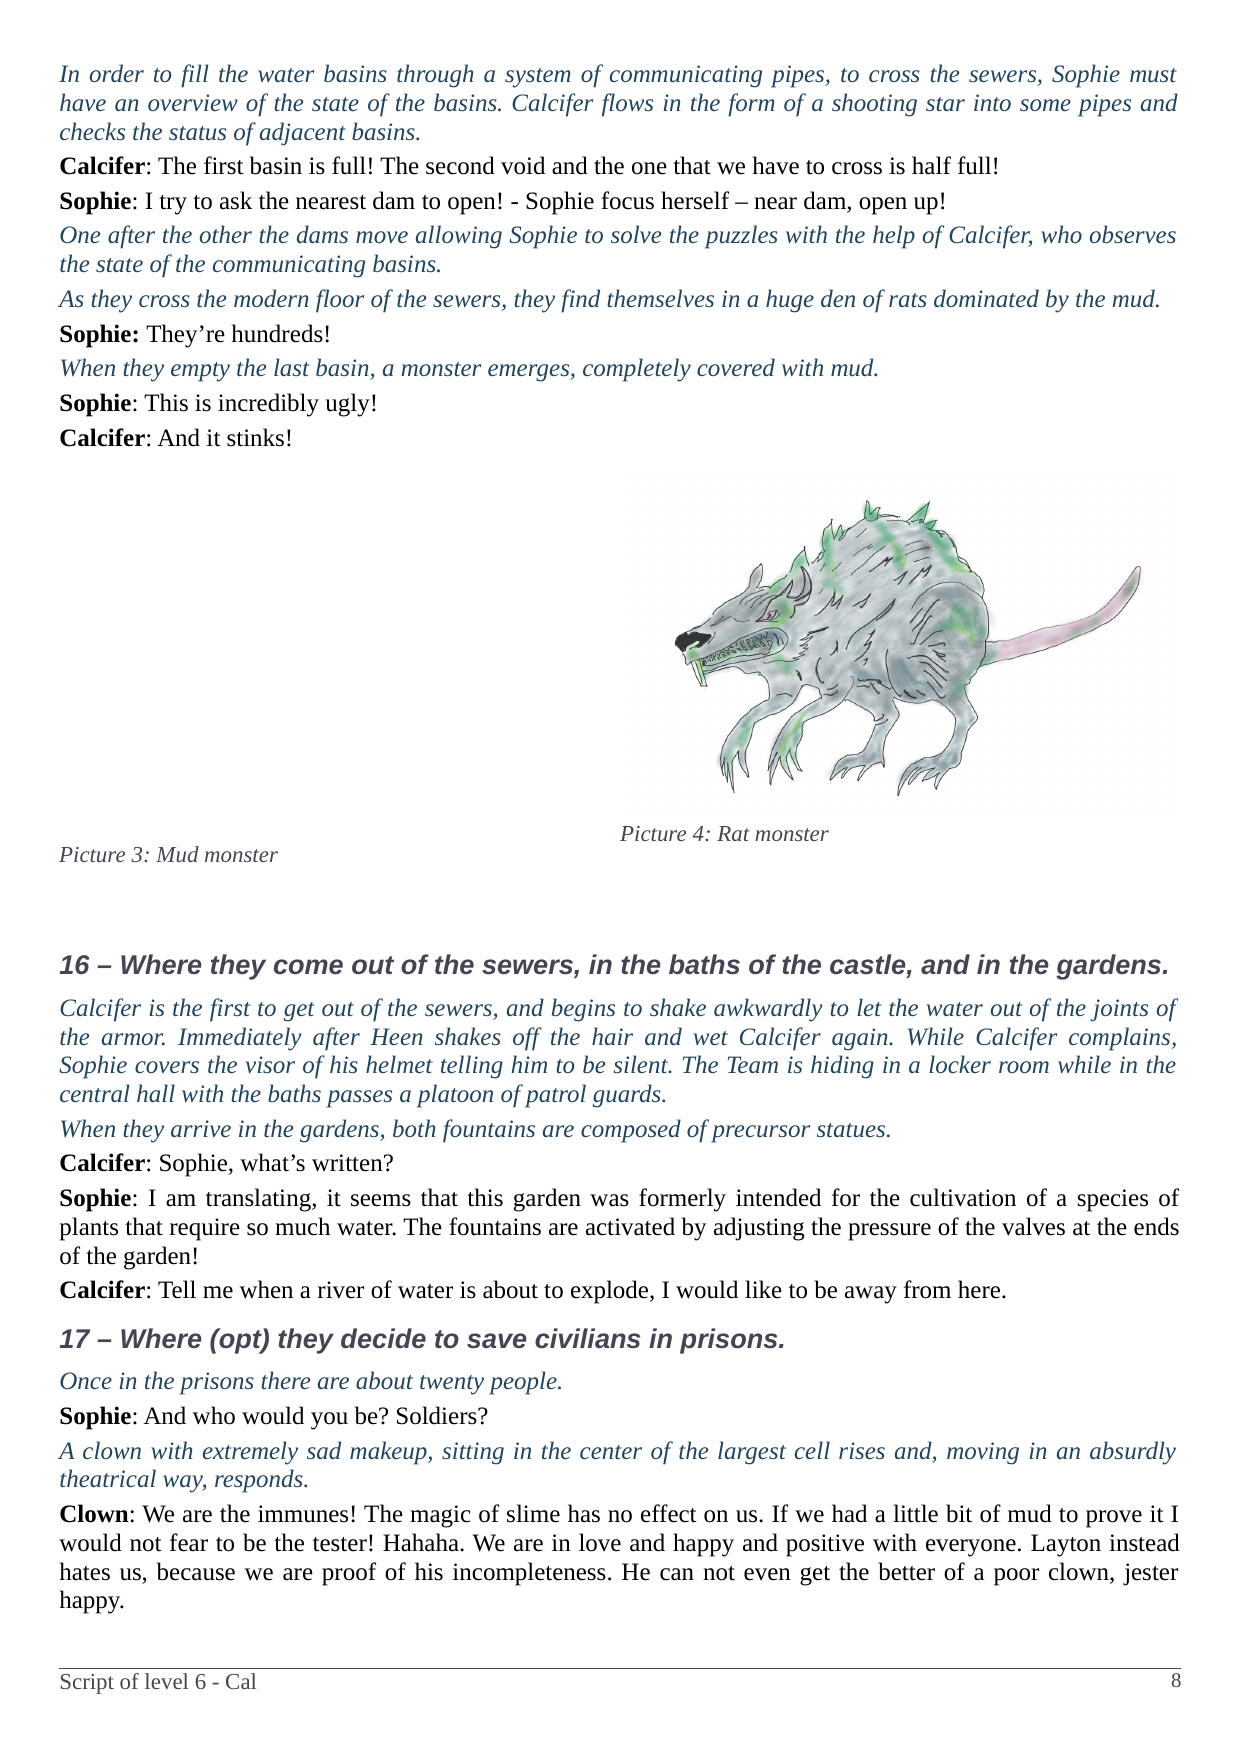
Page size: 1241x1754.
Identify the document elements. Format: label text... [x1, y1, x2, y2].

text Calcifer: The first basin is full! The second void and the one that we have to cross is half full! [59, 151, 1181, 180]
picture [620, 470, 1182, 816]
table_header [64, 848, 70, 855]
text In order to fill the water basins through a system of communicating pipes, to cross the sewers, Sophie must have an overview of the state of the basins. Calcifer flows in the form of a shooting star into some pipes and checks the status of adjacent basins. [59, 59, 1181, 145]
table_header [625, 827, 631, 834]
text Clown: We are the immunes! The magic of slime has no effect on us. If we had a little bit of mud to prove it I would not fear to be the tester! Hahaha. We are in love and happy and positive with everyone. Layton instead hates us, because we are proof of his incompleteness. He can not even get the better of a poor clown, jester happy. [59, 1499, 1181, 1614]
text Calcifer: Tell me when a river of water is about to explode, I would like to be away from here. [59, 1275, 1181, 1304]
table_header [620, 816, 1181, 902]
subtitle 16 – Where they come out of the sewers, in the baths of the castle, and in the gardens. [59, 949, 1181, 980]
text A clown with extremely sad makeup, sitting in the center of the largest cell rises and, moving in an absurdly theatrical way, responds. [59, 1436, 1181, 1493]
table_header [620, 458, 1181, 470]
text One after the other the dams move allowing Sophie to solve the puzzles with the help of Calcifer, who observes the state of the communicating basins. [59, 221, 1181, 278]
text Sophie: I am translating, it seems that this garden was formerly intended for the cultivation of a species of plants that require so much water. The fountains are activated by adjusting the pressure of the valves at the ends of the garden! [59, 1183, 1181, 1269]
text When they arrive in the gardens, both fountains are composed of precursor statues. [59, 1114, 1181, 1143]
text Sophie: This is incredibly ugly! [59, 388, 1181, 417]
text When they empty the last basin, a monster emerges, completely covered with mud. [59, 353, 1181, 382]
table_header [59, 458, 620, 902]
text As they cross the modern floor of the sewers, they find themselves in a huge den of rats dominated by the mud. [59, 284, 1181, 313]
text Once in the prisons there are about twenty people. [59, 1366, 1181, 1395]
text Calcifer: And it stinks! [59, 423, 1181, 452]
text Calcifer is the first to get out of the sewers, and begins to shake awkwardly to let the water out of the joints of the armor. Immediately after Heen shakes off the hair and wet Calcifer again. While Calcifer complains, Sophie covers the visor of his helmet telling him to be silent. The Team is hiding in a locker room while in the central hall with the baths passes a platoon of patrol guards. [59, 993, 1181, 1108]
text Sophie: They’re hundreds! [59, 319, 1181, 347]
subtitle 17 – Where (opt) they decide to save civilians in prisons. [59, 1323, 1181, 1354]
text Sophie: I try to ask the nearest dam to open! - Sophie focus herself – near dam, open up! [59, 186, 1181, 215]
text Calcifer: Sophie, what’s written? [59, 1148, 1181, 1177]
text Sophie: And who would you be? Soldiers? [59, 1401, 1181, 1430]
